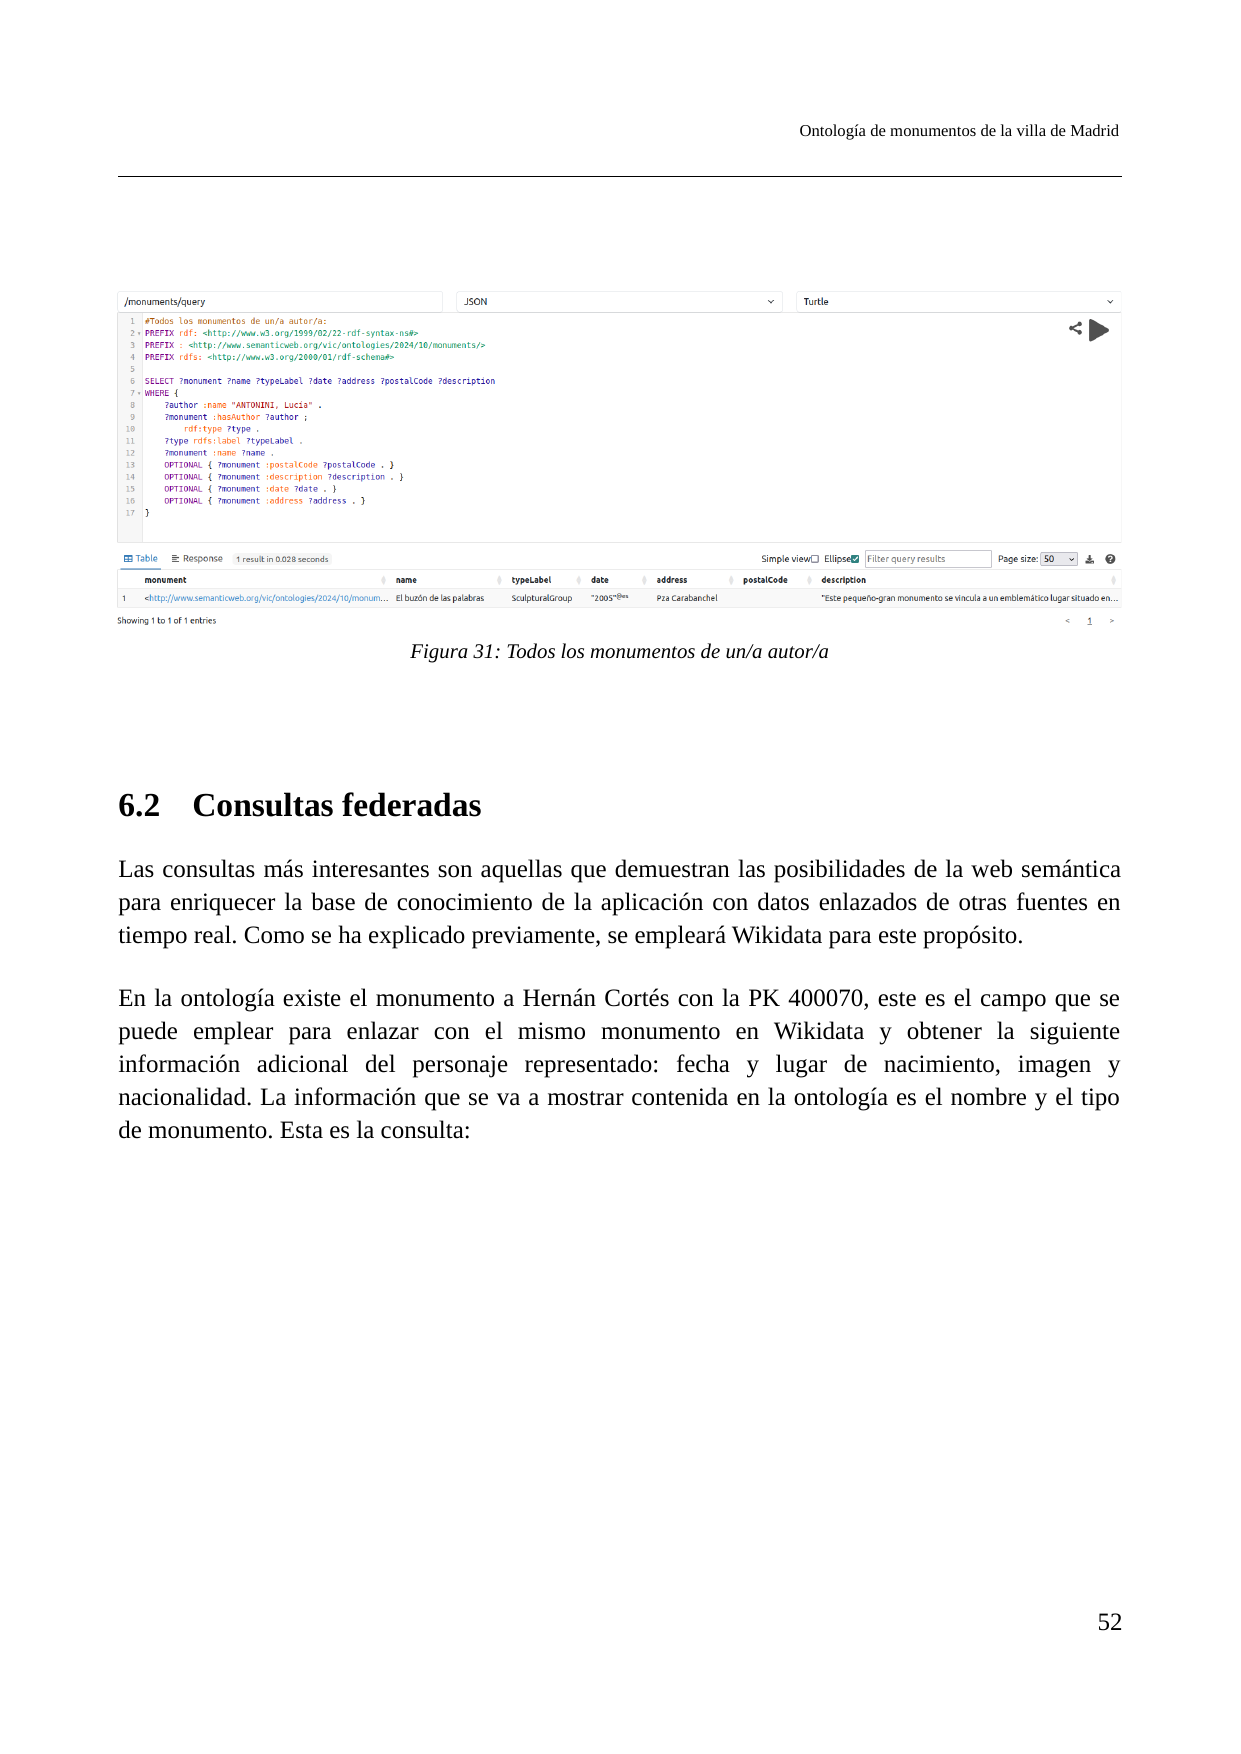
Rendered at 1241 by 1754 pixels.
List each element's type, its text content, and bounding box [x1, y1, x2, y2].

text Las consultas más interesantes son aquellas que demuestran las posibilidades de la web semántica para enriquecer la base de conocimiento de la aplicación con datos enlazados de otras fuentes en tiempo real. Como se ha explicado previamente, se empleará Wikidata para este propósito. [118, 854, 1122, 949]
subtitle Consultas federadas [118, 785, 1122, 824]
picture [117, 290, 1122, 627]
text En la ontología existe el monumento a Hernán Cortés con la PK 400070, este es el campo que se puede emplear para enlazar con el mismo monumento en Wikidata y obtener la siguiente información adicional del personaje representado: fecha y lugar de nacimiento, imagen y nacionalidad. La información que se va a mostrar contenida en la ontología es el nombre y el tipo de monumento. Esta es la consulta: [118, 983, 1122, 1144]
text Figura 31: Todos los monumentos de un/a autor/a [117, 627, 1121, 663]
